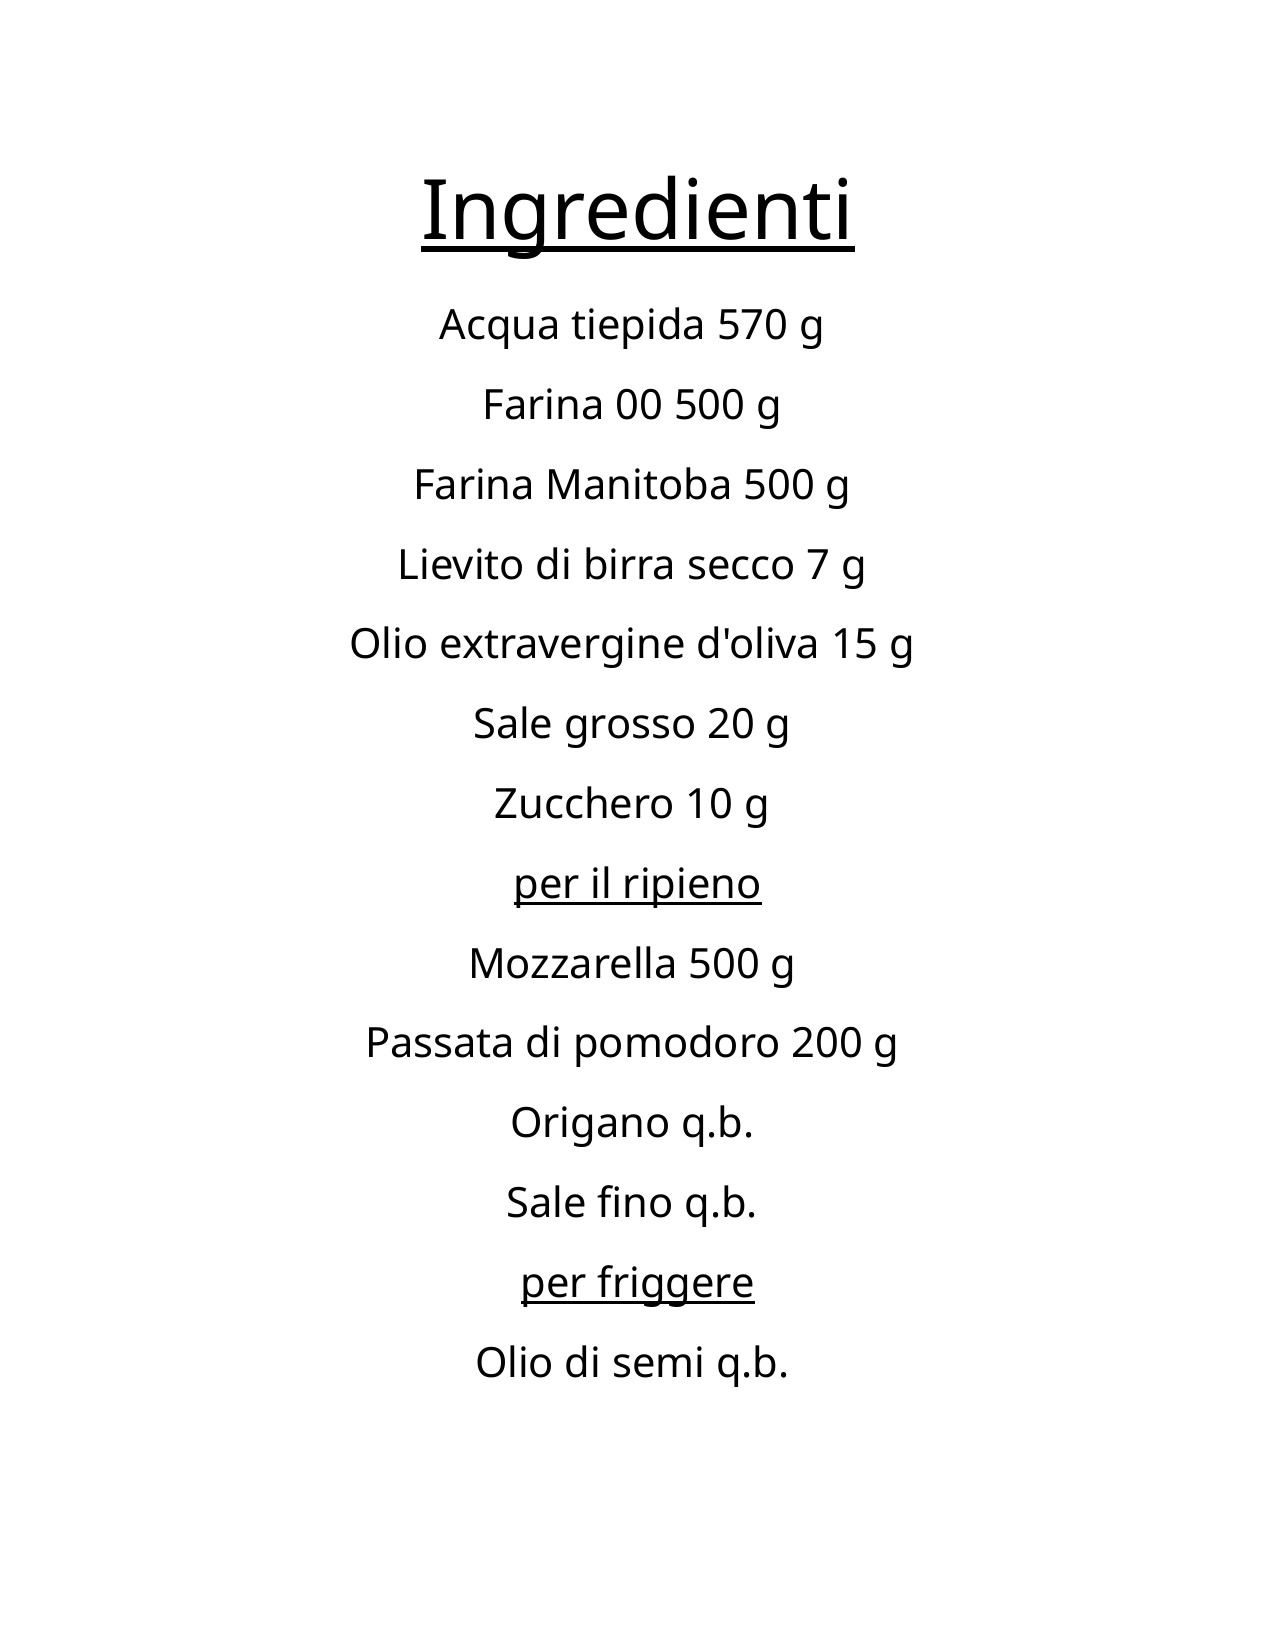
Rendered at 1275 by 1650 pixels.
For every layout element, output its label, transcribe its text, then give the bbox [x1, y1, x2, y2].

text Ingredienti [150, 150, 1125, 263]
text Lievito di birra secco 7 g [150, 534, 1125, 591]
text per il ripieno [150, 854, 1125, 910]
text Sale fino q.b. [150, 1173, 1125, 1229]
text Sale grosso 20 g [150, 694, 1125, 751]
text Farina 00 500 g [150, 375, 1125, 432]
text Olio di semi q.b. [150, 1332, 1125, 1389]
text Acqua tiepida 570 g [150, 295, 1125, 352]
text Passata di pomodoro 200 g [150, 1013, 1125, 1070]
text Mozzarella 500 g [150, 933, 1125, 990]
text Olio extravergine d'oliva 15 g [150, 614, 1125, 671]
text Farina Manitoba 500 g [150, 455, 1125, 511]
text Origano q.b. [150, 1093, 1125, 1150]
text Zucchero 10 g [150, 774, 1125, 831]
text per friggere [150, 1253, 1125, 1309]
